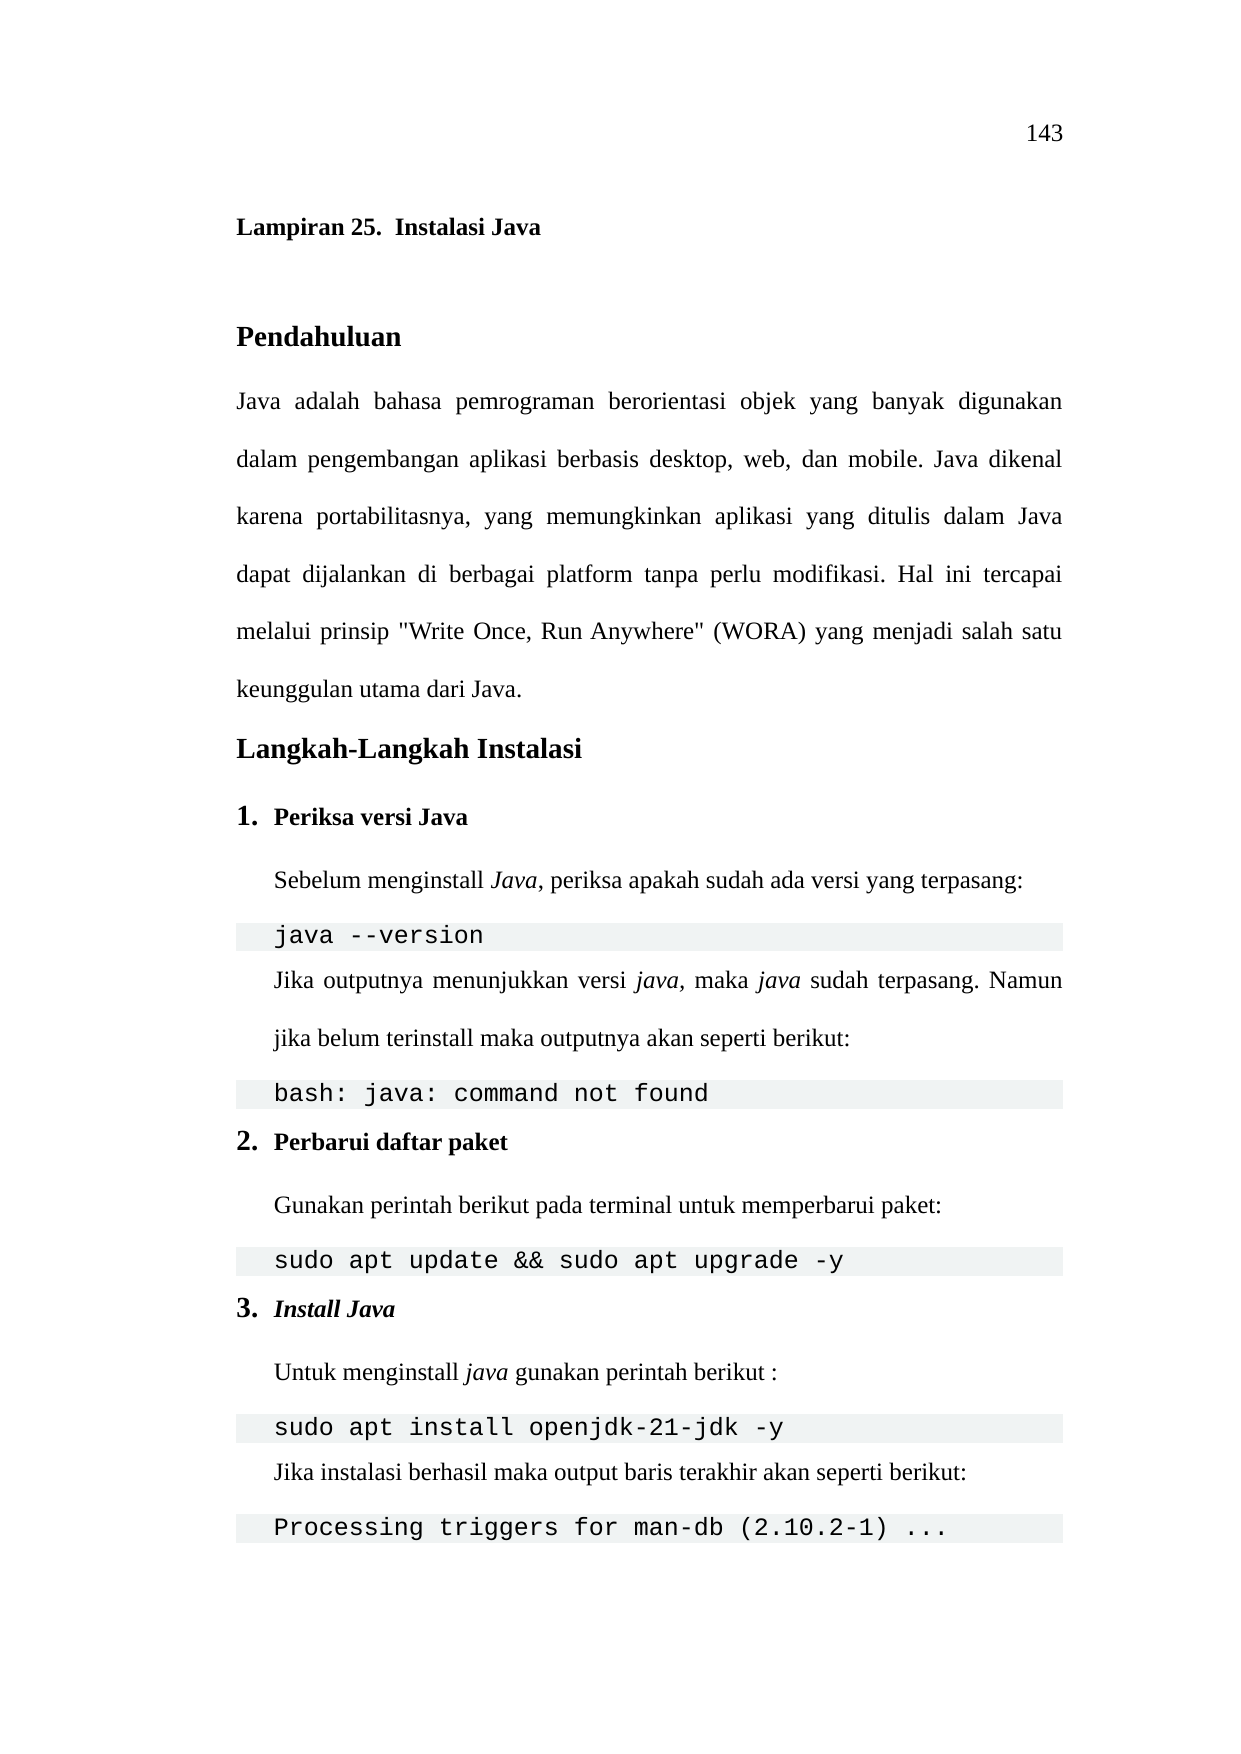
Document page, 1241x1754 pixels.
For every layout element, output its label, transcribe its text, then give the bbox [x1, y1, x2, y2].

list sudo apt update && sudo apt upgrade -y [236, 1247, 1063, 1276]
list bash: java: command not found [236, 1080, 1063, 1109]
text Langkah-Langkah Instalasi [236, 731, 1063, 765]
list Gunakan perintah berikut pada terminal untuk memperbarui paket: [236, 1190, 1063, 1219]
subtitle Instalasi Java [236, 212, 1063, 241]
list java --version [236, 923, 1063, 951]
list Jika outputnya menunjukkan versi java, maka java sudah terpasang. Namun jika belum terinstall maka outputnya akan seperti berikut: [236, 965, 1063, 1052]
list Install Java [236, 1290, 1063, 1323]
text Pendahuluan [236, 319, 1063, 353]
list Periksa versi Java [236, 798, 1063, 832]
list Sebelum menginstall Java, periksa apakah sudah ada versi yang terpasang: [236, 865, 1063, 894]
list Processing triggers for man-db (2.10.2-1) ... [236, 1514, 1063, 1543]
list Perbarui daftar paket [236, 1123, 1063, 1156]
list Jika instalasi berhasil maka output baris terakhir akan seperti berikut: [236, 1457, 1063, 1486]
text Java adalah bahasa pemrograman berorientasi objek yang banyak digunakan dalam pengembangan aplikasi berbasis desktop, web, dan mobile. Java dikenal karena portabilitasnya, yang memungkinkan aplikasi yang ditulis dalam Java dapat dijalankan di berbagai platform tanpa perlu modifikasi. Hal ini tercapai melalui prinsip "Write Once, Run Anywhere" (WORA) yang menjadi salah satu keunggulan utama dari Java. [236, 386, 1063, 702]
list Untuk menginstall java gunakan perintah berikut : [236, 1357, 1063, 1386]
list sudo apt install openjdk-21-jdk -y [236, 1414, 1063, 1443]
